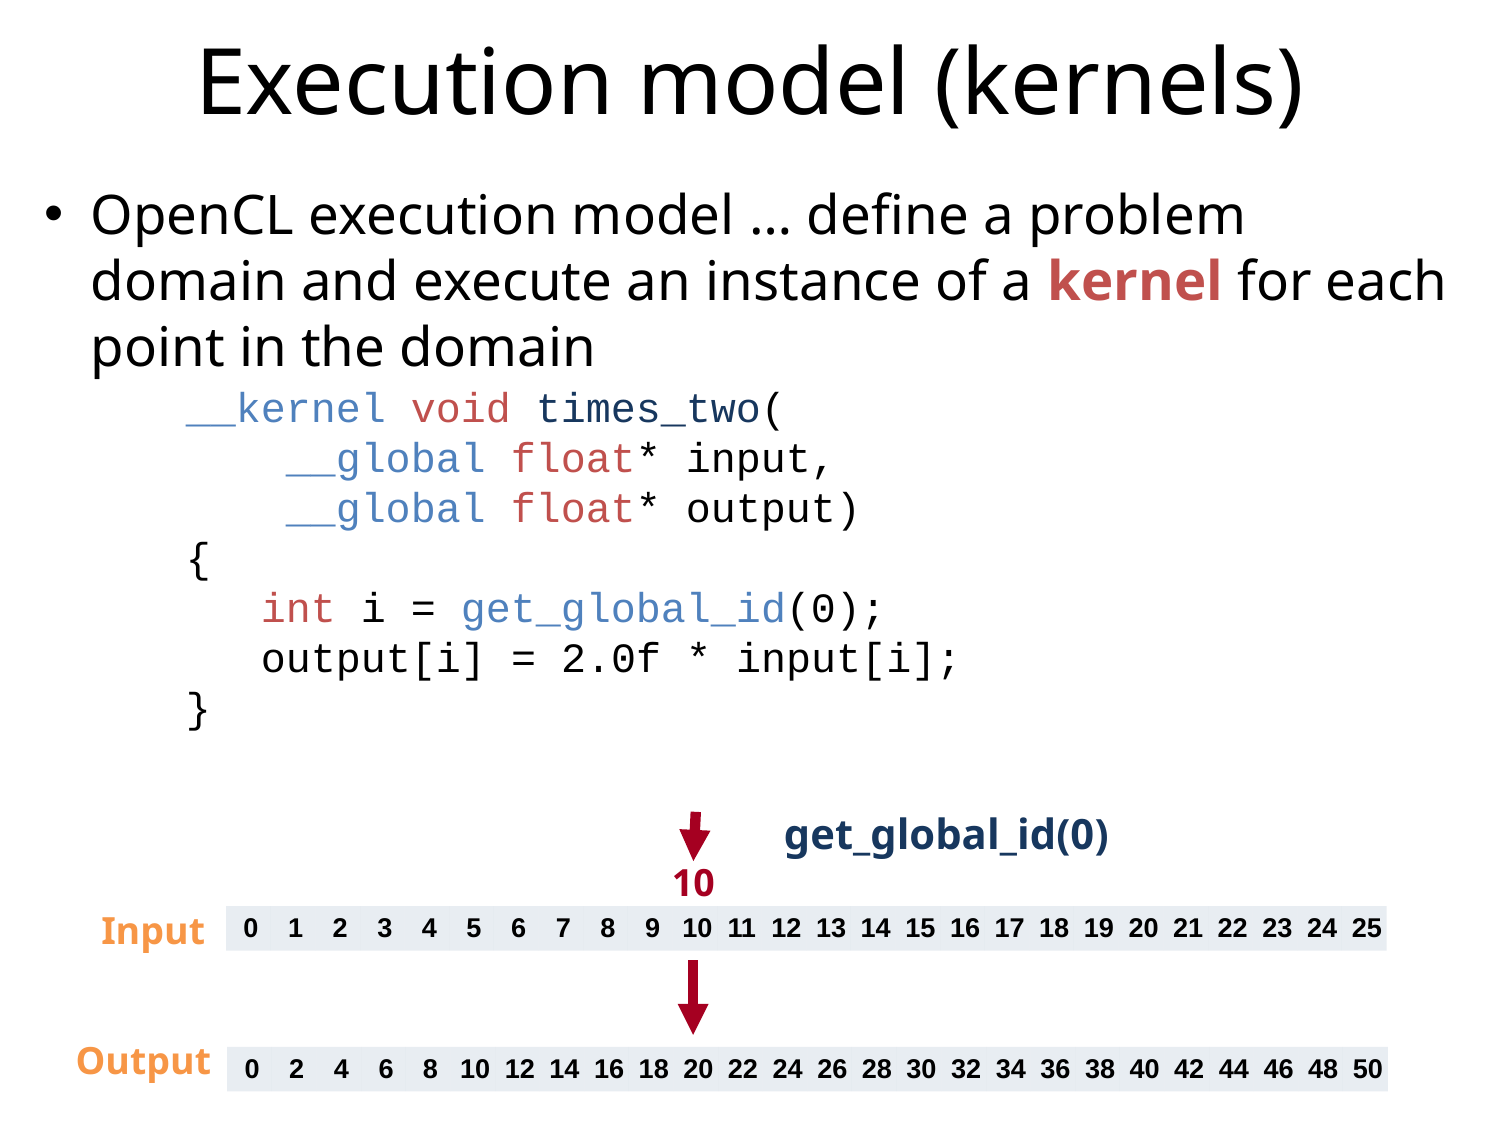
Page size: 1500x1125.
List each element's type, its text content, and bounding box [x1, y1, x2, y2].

table_header 1 [271, 906, 315, 951]
table_header 14 [540, 1047, 584, 1091]
table_header 15 [896, 906, 940, 951]
table_header 8 [406, 1047, 450, 1091]
table_header 6 [361, 1047, 406, 1091]
text_box 10 [665, 858, 716, 904]
table_header 24 [763, 1047, 807, 1091]
table_header 48 [1298, 1047, 1343, 1091]
table_header 2 [315, 906, 360, 951]
table_header 9 [628, 906, 673, 951]
table_header 30 [897, 1047, 941, 1091]
table_header 8 [583, 906, 628, 951]
table_header 20 [1119, 906, 1163, 951]
list OpenCL execution model … define a problem domain and execute an instance of a kernel for each point in the domain [29, 172, 1471, 386]
table_header 12 [762, 906, 806, 951]
title Execution model (kernels) [75, 0, 1425, 172]
table_header 26 [807, 1047, 852, 1091]
table_header 38 [1075, 1047, 1120, 1091]
table_header 32 [941, 1047, 986, 1091]
table_header 17 [985, 906, 1029, 951]
table_header 42 [1164, 1047, 1209, 1091]
table_header 7 [538, 906, 583, 951]
table_header 5 [449, 906, 494, 951]
table_header 18 [1029, 906, 1074, 951]
table_header 13 [806, 906, 851, 951]
table_header 22 [718, 1047, 763, 1091]
table_header 44 [1209, 1047, 1254, 1091]
table_header 18 [629, 1047, 674, 1091]
table_header 19 [1074, 906, 1119, 951]
table_header 3 [360, 906, 405, 951]
table_header 10 [673, 906, 717, 951]
table_header 34 [986, 1047, 1031, 1091]
table_header 36 [1031, 1047, 1075, 1091]
table_header 4 [405, 906, 449, 951]
text_box Input [53, 906, 206, 952]
table_header 23 [1253, 906, 1297, 951]
text_box Output [69, 1037, 212, 1083]
table_header 20 [674, 1047, 718, 1091]
text_box get_global_id(0) [777, 808, 1110, 859]
table_header 46 [1254, 1047, 1298, 1091]
table_header 10 [450, 1047, 495, 1091]
table_header 12 [495, 1047, 540, 1091]
text_box __kernel void times_two( __global float* input, __global float* output) { int i = get_global_id(0); output[i] = 2.0f * input[i]; } [171, 373, 1306, 739]
table_header 25 [1342, 906, 1387, 951]
table_header 24 [1297, 906, 1342, 951]
table_header 21 [1163, 906, 1208, 951]
table_header 40 [1120, 1047, 1164, 1091]
table_header 11 [717, 906, 762, 951]
table_header 28 [852, 1047, 897, 1091]
table_header 50 [1343, 1047, 1388, 1091]
table_header 16 [940, 906, 985, 951]
table_header 14 [851, 906, 896, 951]
table_header 0 [227, 1047, 272, 1091]
table_header 6 [494, 906, 538, 951]
table_header 0 [226, 906, 271, 951]
table_header 16 [584, 1047, 629, 1091]
table_header 22 [1208, 906, 1253, 951]
table_header 2 [272, 1047, 316, 1091]
table_header 4 [316, 1047, 361, 1091]
